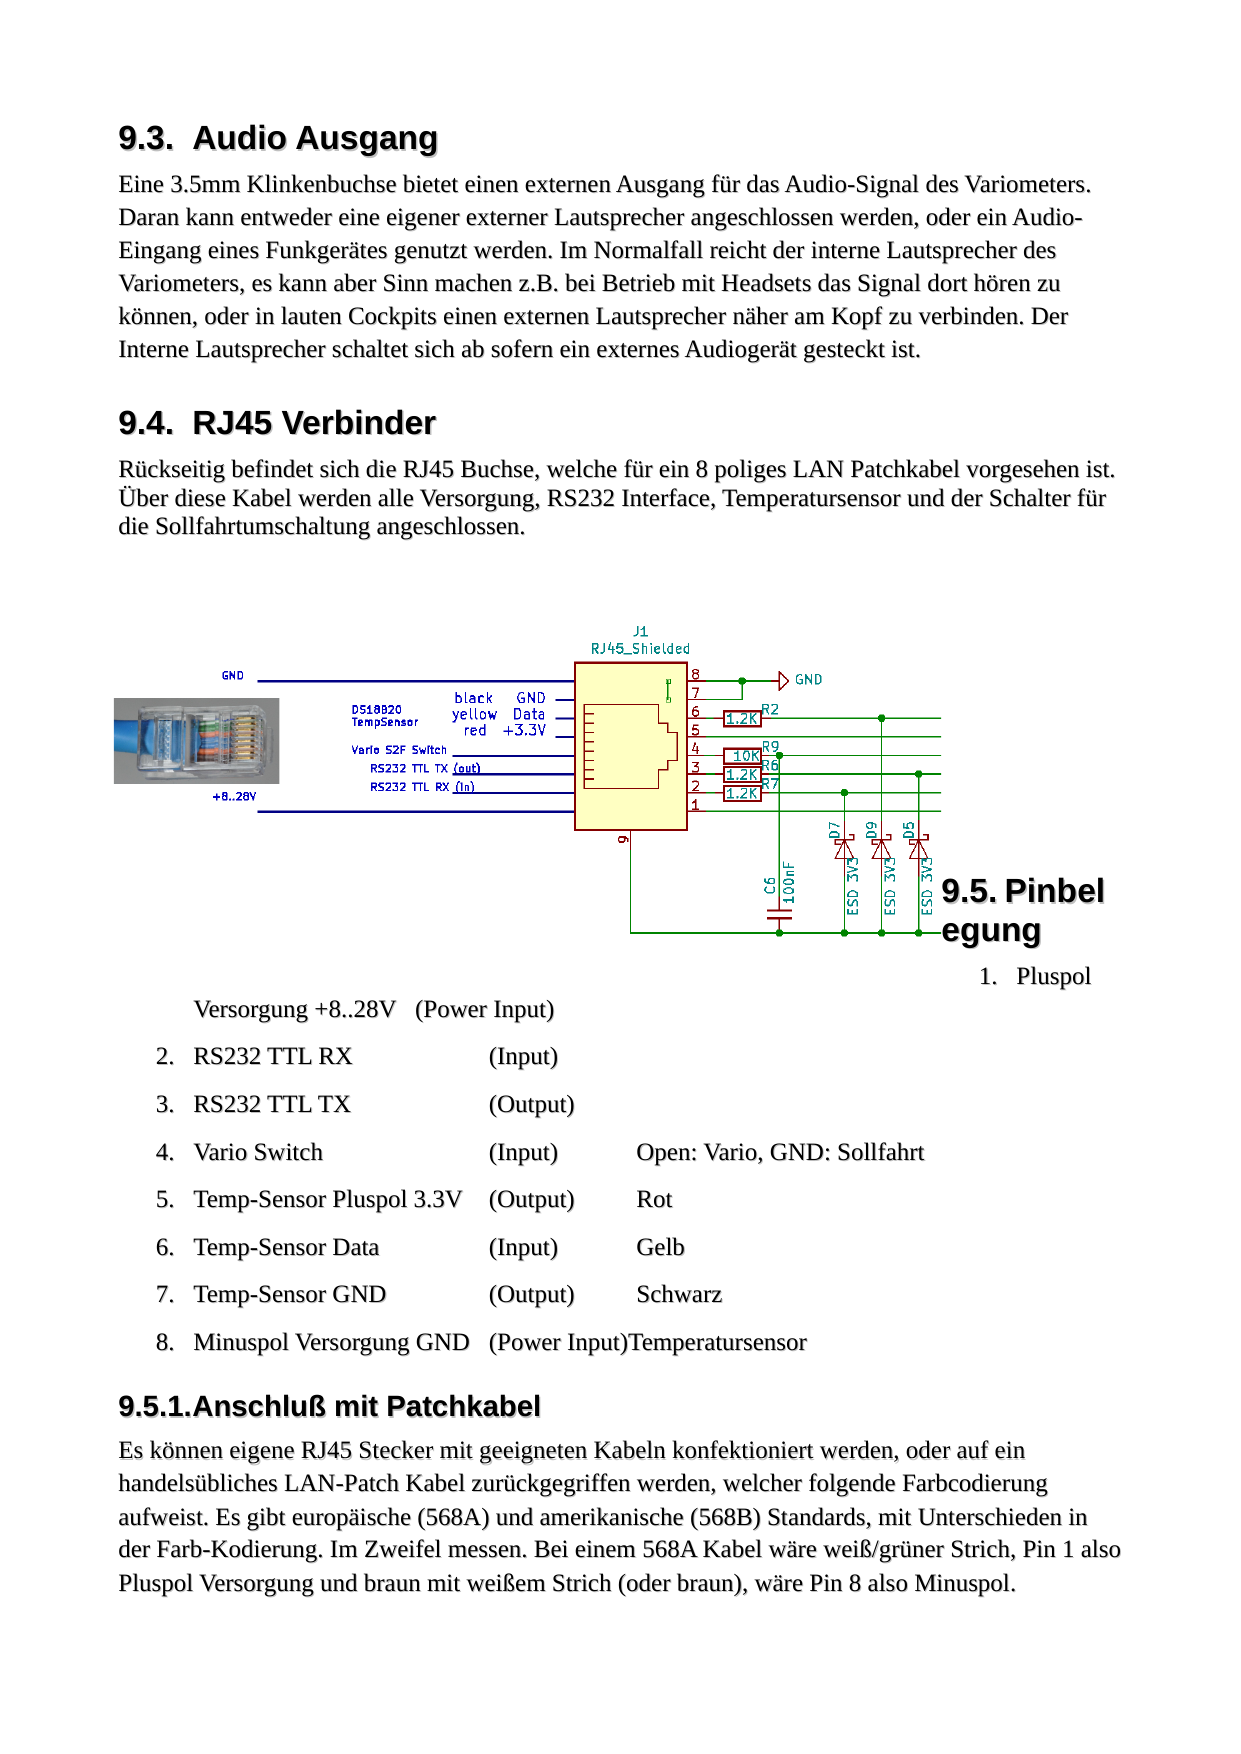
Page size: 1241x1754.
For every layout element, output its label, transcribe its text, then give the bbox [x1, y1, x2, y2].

list Minuspol Versorgung GND (Power Input)Temperatursensor [156, 1327, 1122, 1356]
list Vario Switch (Input) Open: Vario, GND: Sollfahrt [156, 1137, 1122, 1165]
subtitle Audio Ausgang [118, 118, 1122, 157]
picture [113, 609, 942, 962]
subtitle Anschluß mit Patchkabel [118, 1389, 1122, 1423]
text Eine 3.5mm Klinkenbuchse bietet einen externen Ausgang für das Audio-Signal des Variometers. Daran kann entweder eine eigener externer Lautsprecher angeschlossen werden, oder ein Audio-Eingang eines Funkgerätes genutzt werden. Im Normalfall reicht der interne Lautsprecher des Variometers, es kann aber Sinn machen z.B. bei Betrieb mit Headsets das Signal dort hören zu können, oder in lauten Cockpits einen externen Lautsprecher näher am Kopf zu verbinden. Der Interne Lautsprecher schaltet sich ab sofern ein externes Audiogerät gesteckt ist. [118, 169, 1122, 363]
list RS232 TTL TX (Output) [156, 1089, 1122, 1118]
text Es können eigene RJ45 Stecker mit geeigneten Kabeln konfektioniert werden, oder auf ein handelsübliches LAN-Patch Kabel zurückgegriffen werden, welcher folgende Farbcodierung aufweist. Es gibt europäische (568A) und amerikanische (568B) Standards, mit Unterschieden in der Farb-Kodierung. Im Zweifel messen. Bei einem 568A Kabel wäre weiß/grüner Strich, Pin 1 also Pluspol Versorgung und braun mit weißem Strich (oder braun), wäre Pin 8 also Minuspol. [118, 1436, 1122, 1596]
subtitle RJ45 Verbinder [118, 403, 1122, 441]
list Pluspol Versorgung +8..28V (Power Input) [156, 961, 1122, 1023]
list Temp-Sensor GND (Output) Schwarz [156, 1279, 1122, 1308]
list RS232 TTL RX (Input) [156, 1041, 1122, 1070]
subtitle Pinbelegung [942, 871, 1122, 948]
list Temp-Sensor Data (Input) Gelb [156, 1232, 1122, 1261]
list Temp-Sensor Pluspol 3.3V (Output) Rot [156, 1184, 1122, 1213]
text Rückseitig befindet sich die RJ45 Buchse, welche für ein 8 poliges LAN Patchkabel vorgesehen ist. Über diese Kabel werden alle Versorgung, RS232 Interface, Temperatursensor und der Schalter für die Sollfahrtumschaltung angeschlossen. [118, 454, 1122, 540]
subtitle [118, 871, 197, 948]
